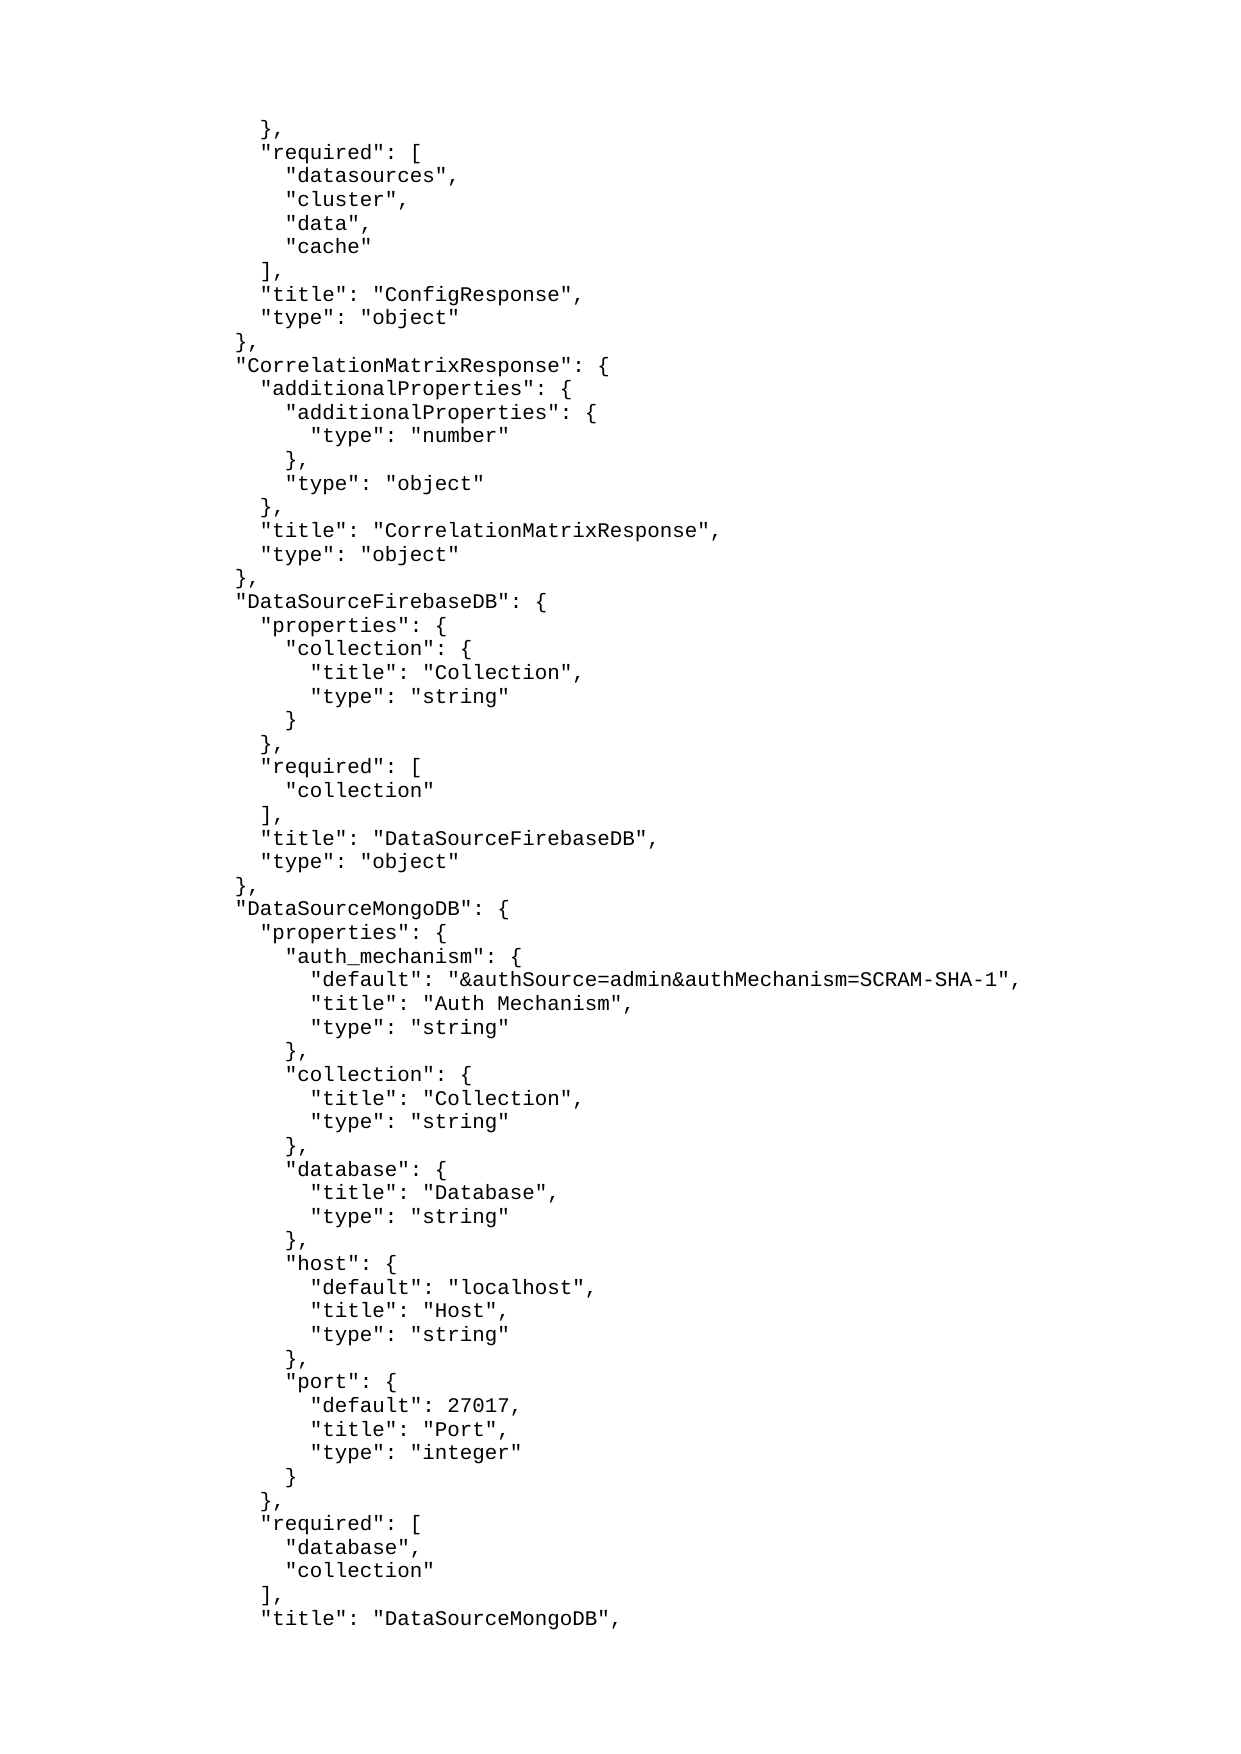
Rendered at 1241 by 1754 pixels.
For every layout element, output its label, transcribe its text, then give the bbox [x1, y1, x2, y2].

text "properties": { [118, 922, 1122, 946]
text "required": [ [118, 757, 1122, 780]
text ], [118, 804, 1122, 827]
text }, [118, 1135, 1122, 1158]
text "datasources", [118, 165, 1122, 189]
text "database": { [118, 1158, 1122, 1182]
text } [118, 709, 1122, 733]
text "DataSourceMongoDB": { [118, 898, 1122, 922]
text "cache" [118, 236, 1122, 260]
text "required": [ [118, 142, 1122, 165]
text "type": "string" [118, 1111, 1122, 1135]
text "type": "string" [118, 1206, 1122, 1229]
text }, [118, 733, 1122, 757]
text }, [118, 331, 1122, 354]
text "type": "string" [118, 1324, 1122, 1348]
text "title": "Collection", [118, 1088, 1122, 1111]
text "default": "&authSource=admin&authMechanism=SCRAM-SHA-1", [118, 969, 1122, 993]
text "title": "Auth Mechanism", [118, 993, 1122, 1017]
text "title": "DataSourceFirebaseDB", [118, 827, 1122, 851]
text "title": "Collection", [118, 662, 1122, 686]
text "title": "Host", [118, 1300, 1122, 1324]
text "collection": { [118, 1064, 1122, 1088]
text "type": "number" [118, 426, 1122, 449]
text "CorrelationMatrixResponse": { [118, 354, 1122, 378]
text "title": "ConfigResponse", [118, 284, 1122, 307]
text "required": [ [118, 1513, 1122, 1537]
text "type": "object" [118, 307, 1122, 331]
text ], [118, 1584, 1122, 1608]
text "DataSourceFirebaseDB": { [118, 591, 1122, 615]
text "auth_mechanism": { [118, 946, 1122, 969]
text }, [118, 1229, 1122, 1253]
text "collection": { [118, 638, 1122, 662]
text "additionalProperties": { [118, 402, 1122, 426]
text }, [118, 1348, 1122, 1371]
text "data", [118, 213, 1122, 236]
text "port": { [118, 1371, 1122, 1395]
text } [118, 1466, 1122, 1489]
text }, [118, 496, 1122, 520]
text "type": "object" [118, 473, 1122, 496]
text }, [118, 875, 1122, 898]
text }, [118, 567, 1122, 591]
text "collection" [118, 1561, 1122, 1584]
text "type": "object" [118, 851, 1122, 875]
text "additionalProperties": { [118, 378, 1122, 402]
text }, [118, 118, 1122, 142]
text "title": "CorrelationMatrixResponse", [118, 520, 1122, 544]
text "type": "string" [118, 1017, 1122, 1040]
text "database", [118, 1537, 1122, 1561]
text "title": "Database", [118, 1182, 1122, 1206]
text "title": "Port", [118, 1419, 1122, 1442]
text "type": "string" [118, 686, 1122, 709]
text "title": "DataSourceMongoDB", [118, 1608, 1122, 1631]
text "properties": { [118, 615, 1122, 638]
text }, [118, 449, 1122, 473]
text "cluster", [118, 189, 1122, 213]
text }, [118, 1489, 1122, 1513]
text "type": "object" [118, 544, 1122, 567]
text "default": 27017, [118, 1395, 1122, 1419]
text "type": "integer" [118, 1442, 1122, 1466]
text ], [118, 260, 1122, 284]
text "default": "localhost", [118, 1277, 1122, 1300]
text "host": { [118, 1253, 1122, 1277]
text }, [118, 1040, 1122, 1064]
text "collection" [118, 780, 1122, 804]
